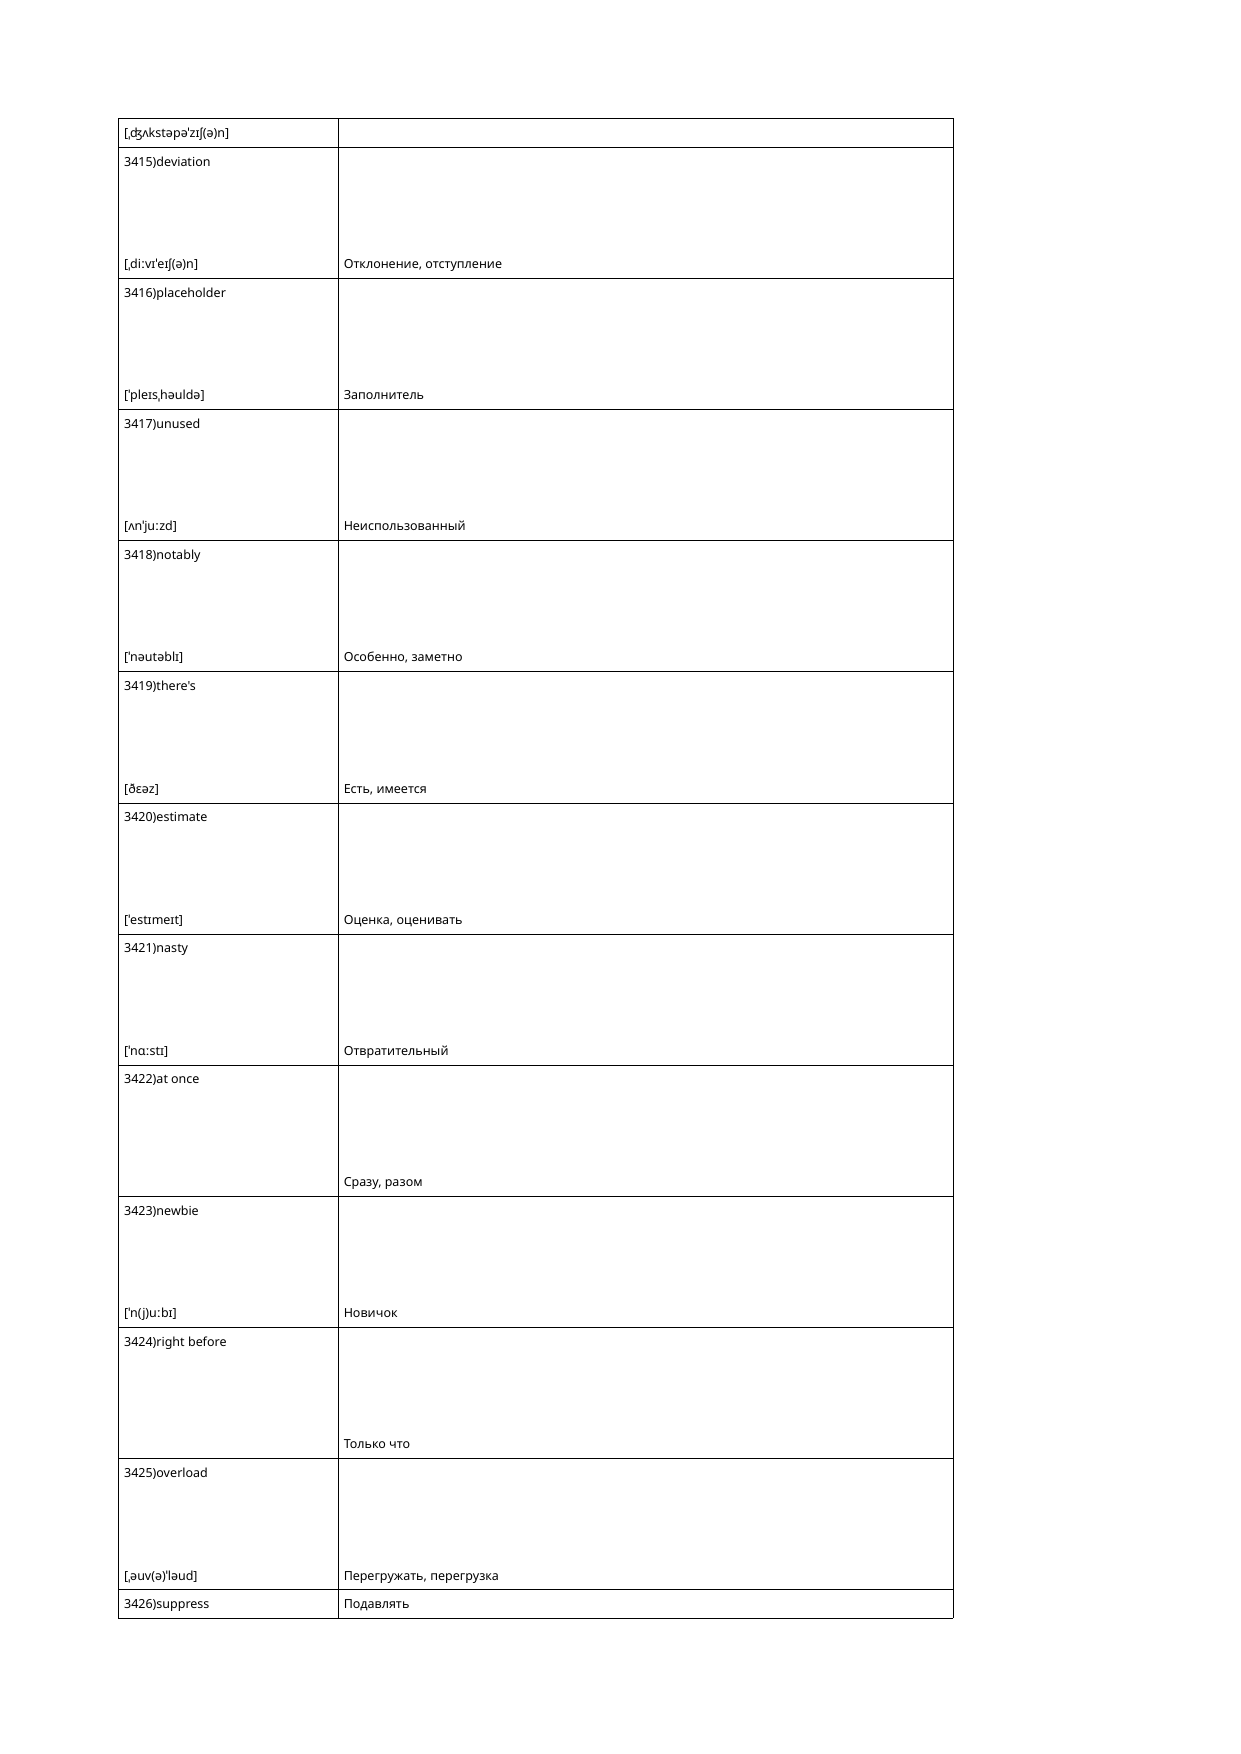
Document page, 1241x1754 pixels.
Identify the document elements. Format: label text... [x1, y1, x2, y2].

table_cell 3415)deviation [ˌdiːvɪˈeɪʃ(ə)n] [119, 148, 338, 278]
table_cell 3418)notably [ˈnəutəblɪ] [119, 541, 338, 671]
table_cell 3420)estimate [ˈestɪmeɪt] [119, 804, 338, 934]
table_cell Отвратительный [339, 935, 953, 1065]
table_cell Новичок [339, 1197, 953, 1327]
table_cell Неиспользованный [339, 410, 953, 540]
table_cell Перегружать, перегрузка [339, 1459, 953, 1589]
table_cell Только что [339, 1328, 953, 1458]
table_cell Сразу, разом [339, 1066, 953, 1196]
table_cell Отклонение, отступление [339, 148, 953, 278]
table_cell 3425)overload [ˌəuv(ə)ˈləud] [119, 1459, 338, 1589]
table_cell 3422)at once [119, 1066, 338, 1196]
table_cell 3421)nasty [ˈnɑːstɪ] [119, 935, 338, 1065]
table_cell Подавлять [339, 1590, 953, 1618]
table_cell 3417)unused [ʌnˈjuːzd] [119, 410, 338, 540]
table_cell 3423)newbie [ˈn(j)uːbɪ] [119, 1197, 338, 1327]
table_cell Заполнитель [339, 279, 953, 409]
table_cell Оценка, оценивать [339, 804, 953, 934]
table_cell Есть, имеется [339, 672, 953, 802]
table_cell [339, 119, 953, 147]
table_cell 3426)suppress [119, 1590, 338, 1618]
table_cell 3416)placeholder [ˈpleɪsˌhəuldə] [119, 279, 338, 409]
table_cell 3424)right before [119, 1328, 338, 1458]
table_cell Особенно, заметно [339, 541, 953, 671]
table_cell [ˌʤʌkstəpəˈzɪʃ(ə)n] [119, 119, 338, 147]
table_cell 3419)there's [ðɛəz] [119, 672, 338, 802]
